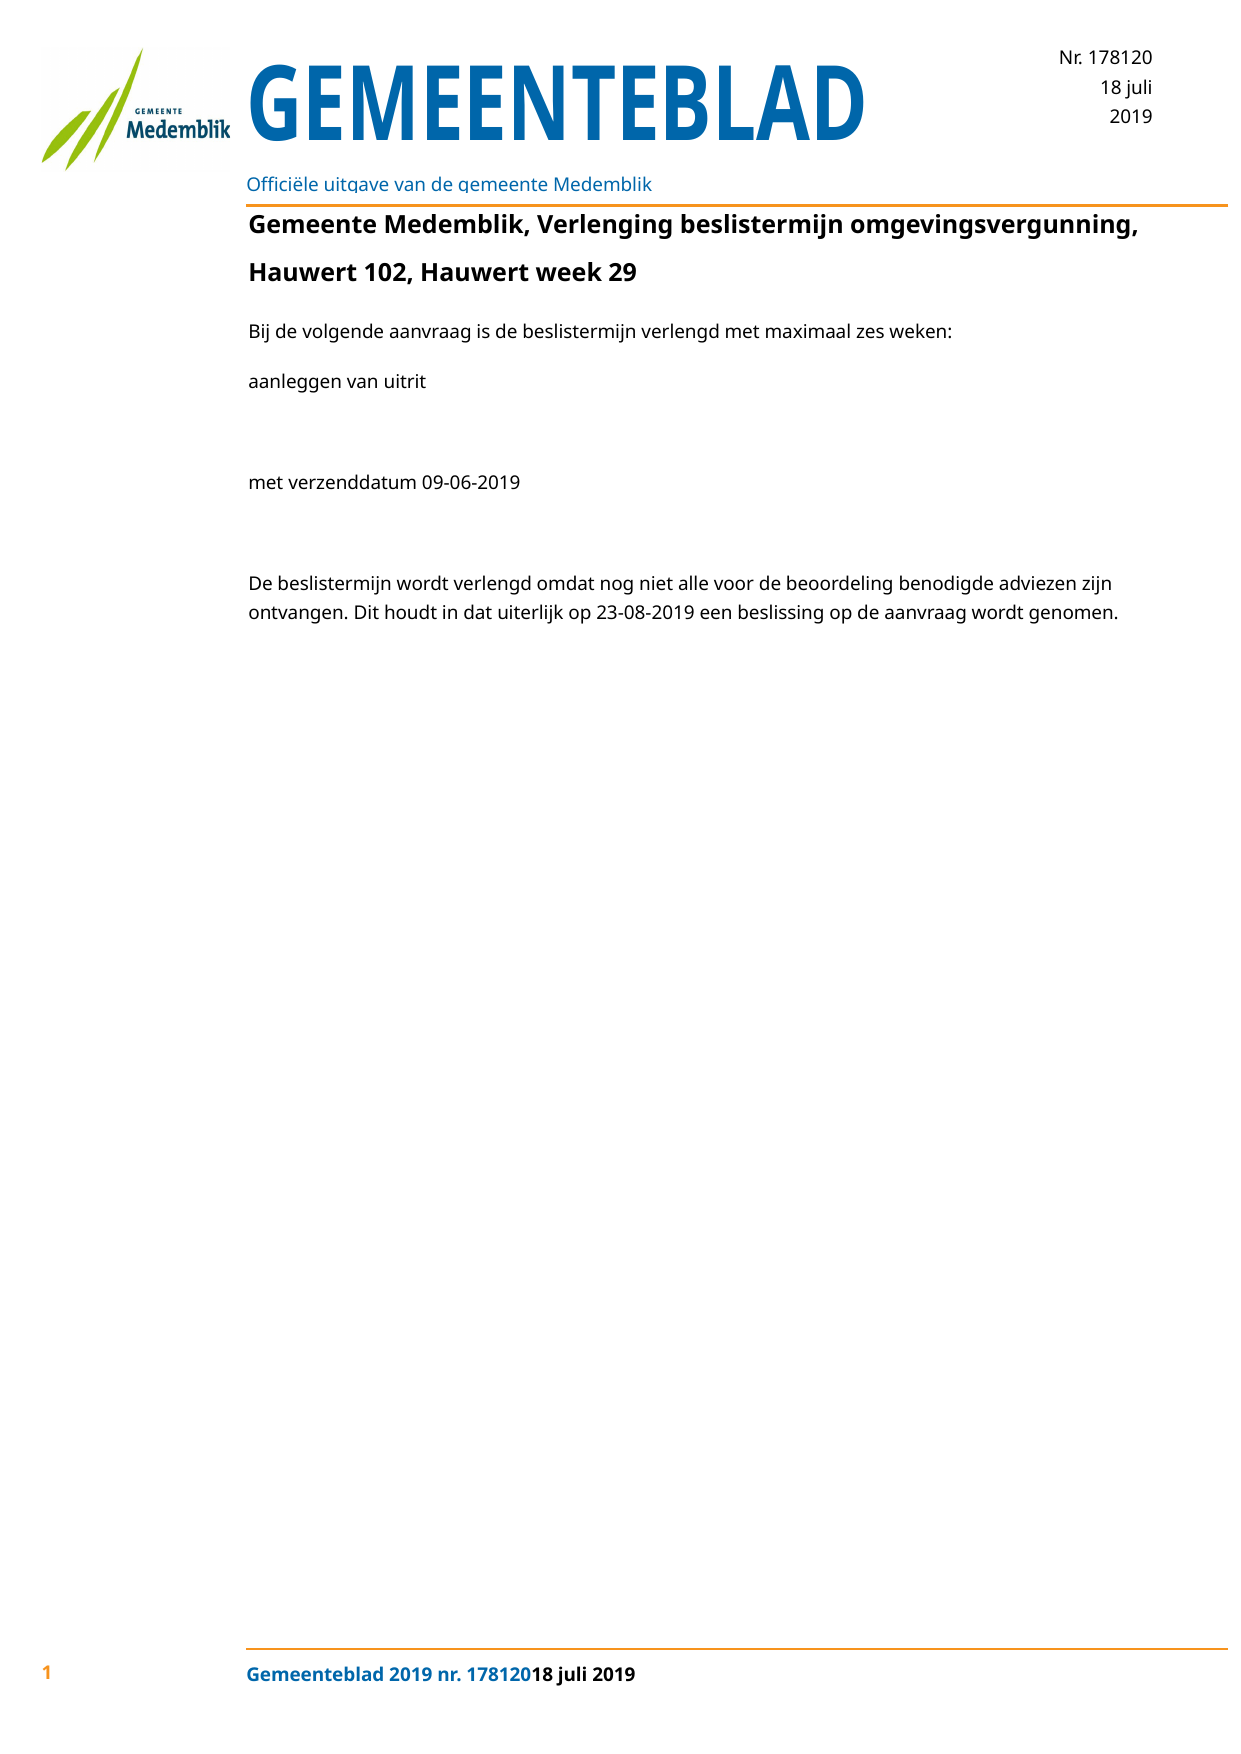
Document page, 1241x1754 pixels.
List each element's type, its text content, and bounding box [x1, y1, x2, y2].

text De beslistermijn wordt verlengd omdat nog niet alle voor de beoordeling benodigde adviezen zijn ontvangen. Dit houdt in dat uiterlijk op 23-08-2019 een beslissing op de aanvraag wordt genomen. [248, 570, 1152, 625]
text met verzenddatum 09-06-2019 [248, 469, 1152, 495]
text aanleggen van uitrit [248, 368, 1152, 394]
text Gemeente Medemblik, Verlenging beslistermijn omgevingsvergunning, Hauwert 102, Hauwert week 29 [248, 207, 1152, 288]
text Bij de volgende aanvraag is de beslistermijn verlengd met maximaal zes weken: [248, 318, 1152, 344]
picture [41, 47, 231, 172]
